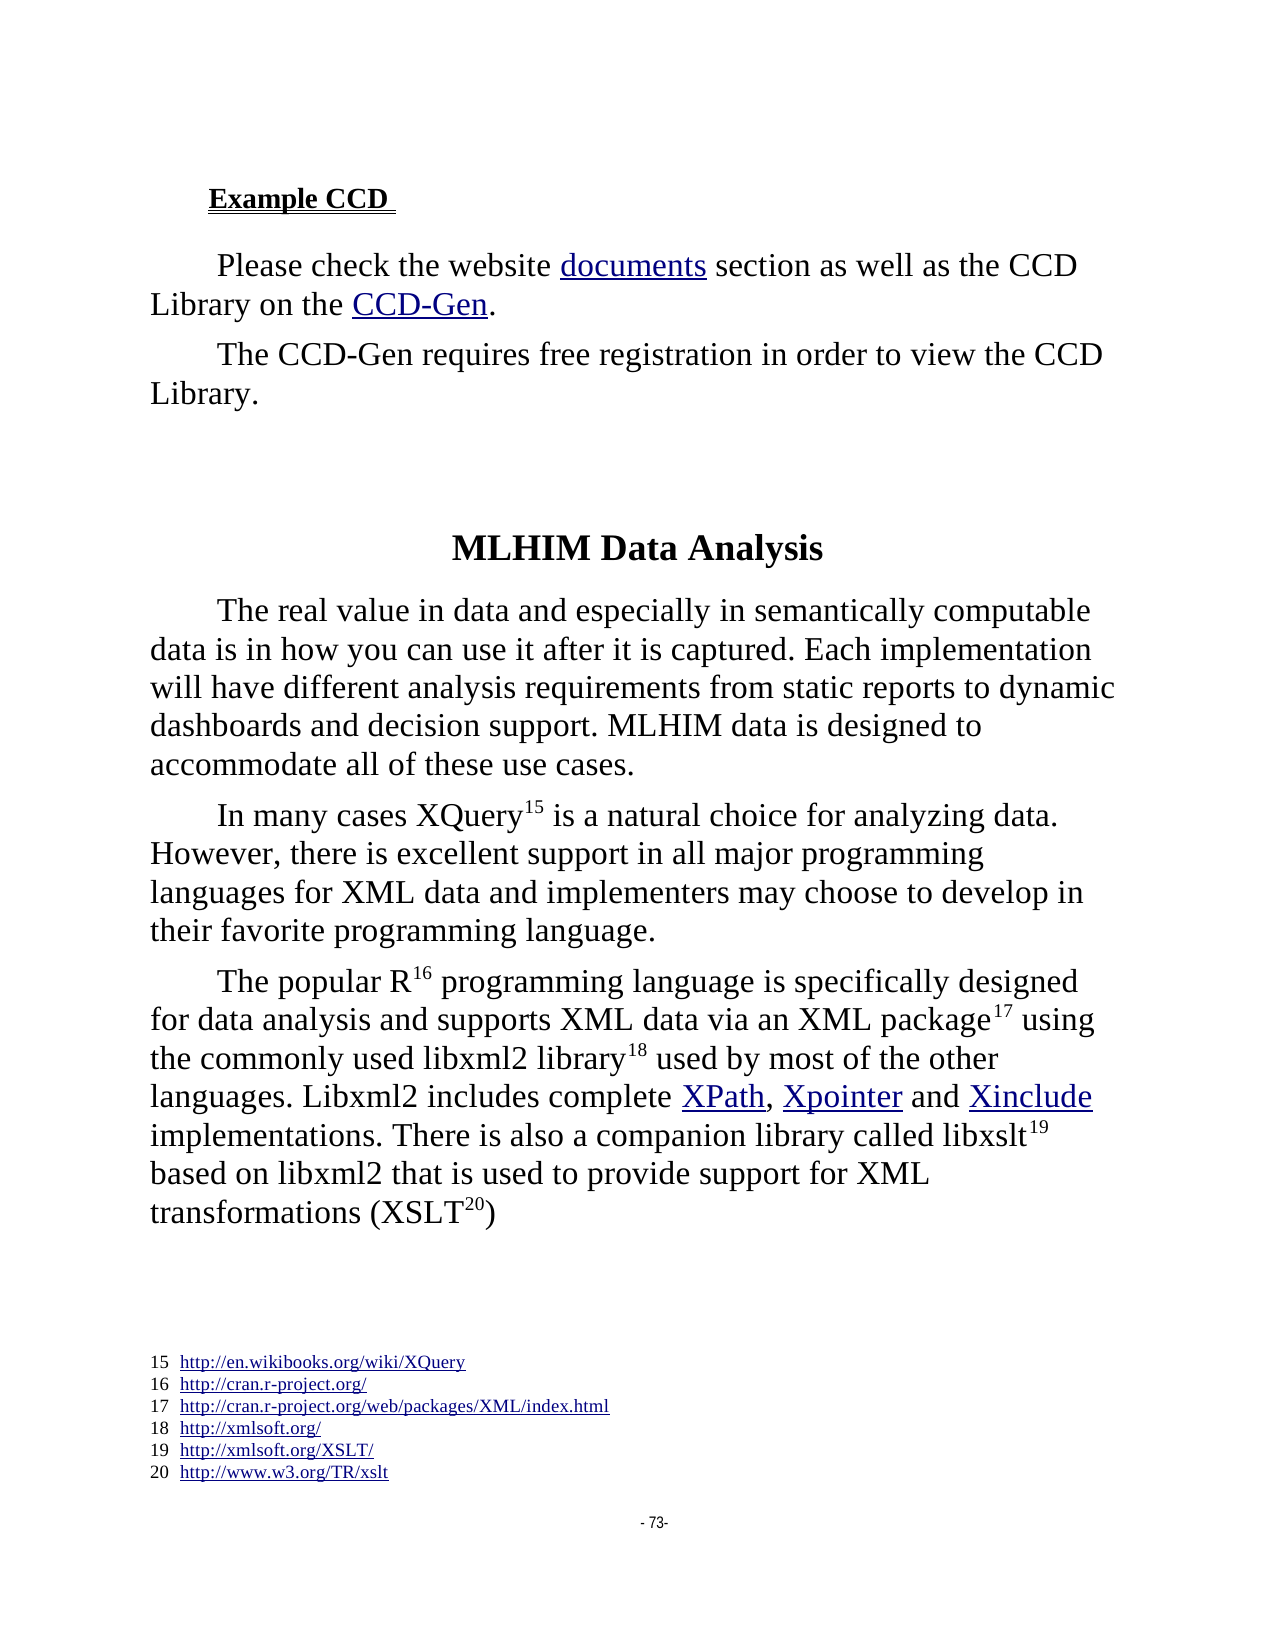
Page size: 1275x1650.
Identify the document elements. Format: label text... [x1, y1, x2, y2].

title MLHIM Data Analysis [150, 526, 1125, 568]
text http://xmlsoft.org/XSLT/ [150, 1439, 1125, 1461]
text http://cran.r-project.org/ [150, 1372, 1125, 1394]
text The real value in data and especially in semantically computable data is in how you can use it after it is captured. Each implementation will have different analysis requirements from static reports to dynamic dashboards and decision support. MLHIM data is designed to accommodate all of these use cases. [150, 590, 1125, 782]
text http://cran.r-project.org/web/packages/XML/index.html [150, 1394, 1125, 1417]
text http://www.w3.org/TR/xslt [150, 1461, 1125, 1483]
text The popular R programming language is specifically designed for data analysis and supports XML data via an XML package using the commonly used libxml2 library used by most of the other languages. Libxml2 includes complete XPath, Xpointer and Xinclude implementations. There is also a companion library called libxslt based on libxml2 that is used to provide support for XML transformations (XSLT) [150, 961, 1125, 1230]
text In many cases XQuery is a natural choice for analyzing data. However, there is excellent support in all major programming languages for XML data and implementers may choose to develop in their favorite programming language. [150, 795, 1125, 948]
text The CCD-Gen requires free registration in order to view the CCD Library. [150, 334, 1125, 411]
text http://xmlsoft.org/ [150, 1417, 1125, 1439]
text http://en.wikibooks.org/wiki/XQuery [150, 1350, 1125, 1372]
text Please check the website documents section as well as the CCD Library on the CCD-Gen. [150, 245, 1125, 322]
subtitle Example CCD [150, 181, 1125, 215]
